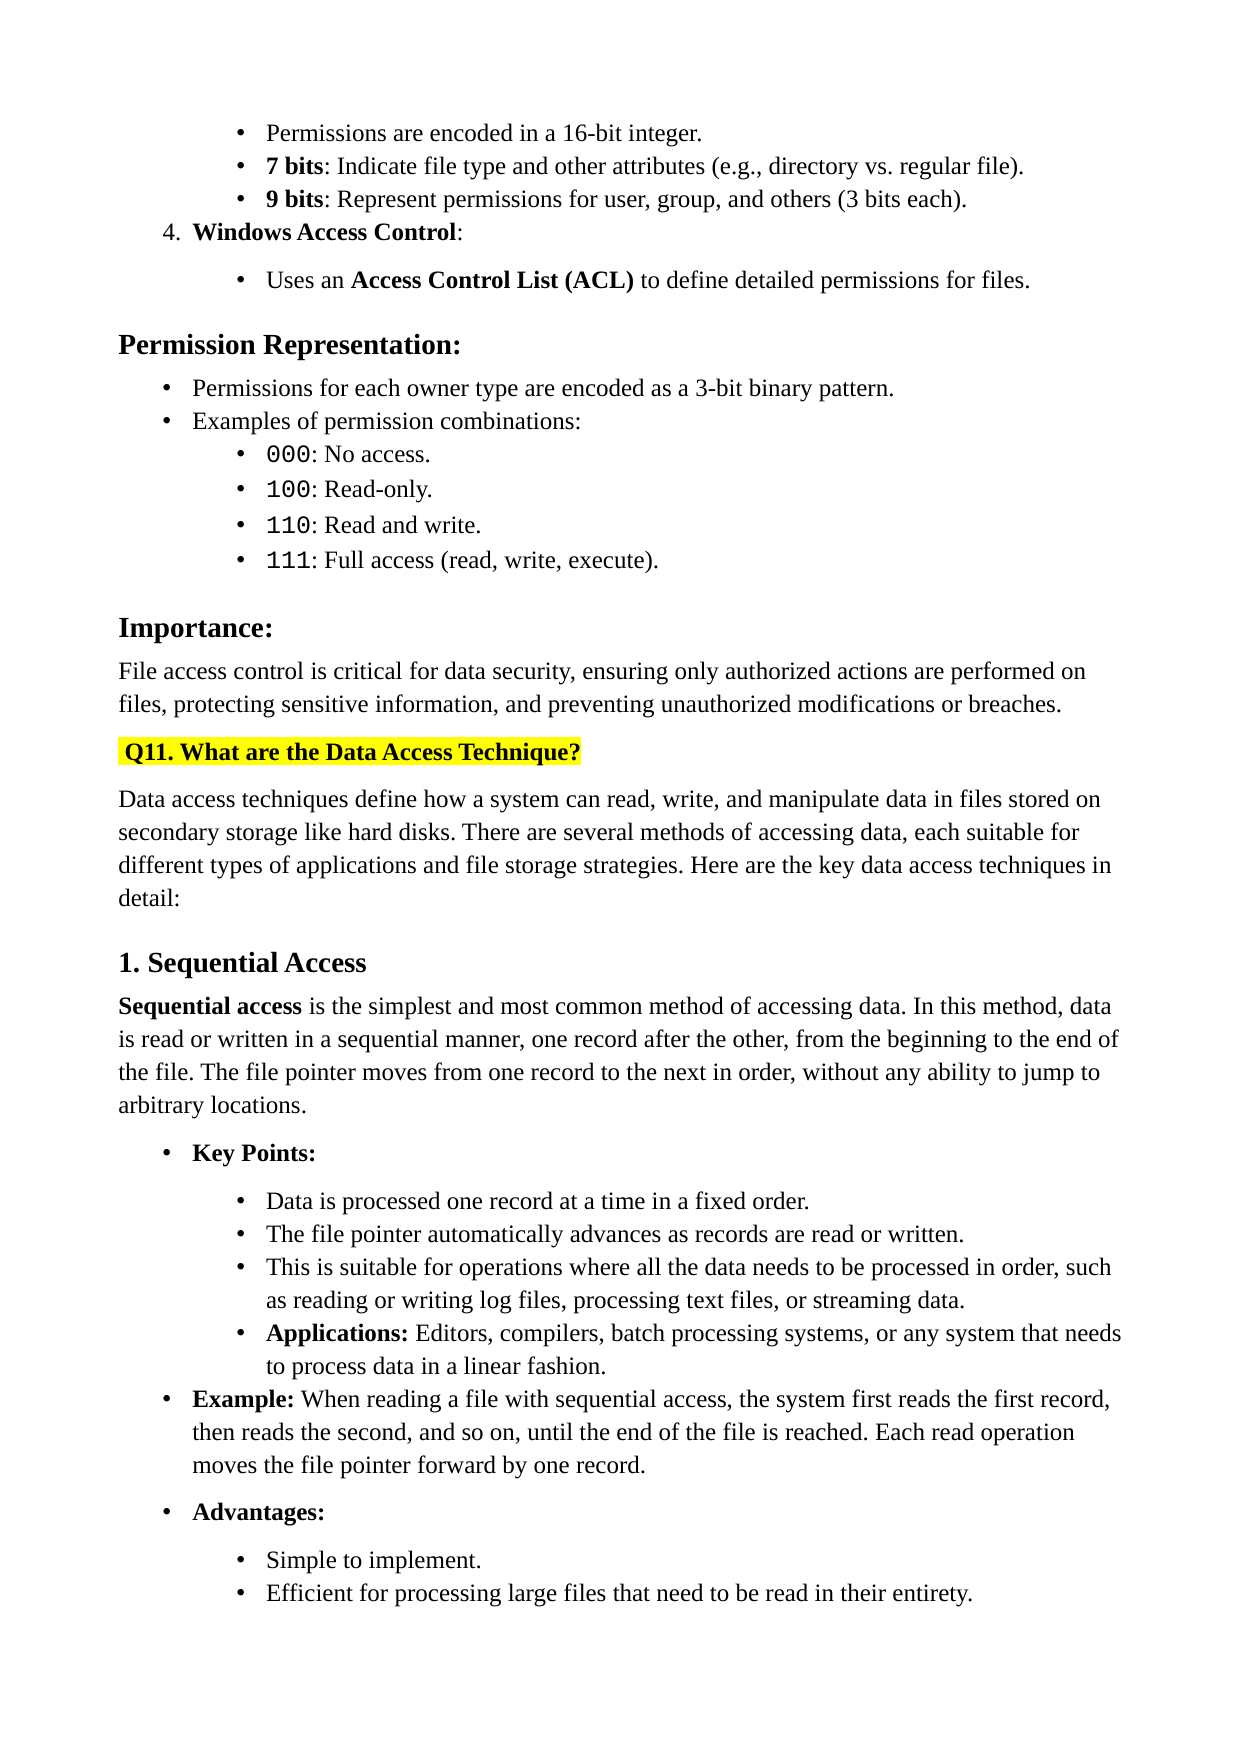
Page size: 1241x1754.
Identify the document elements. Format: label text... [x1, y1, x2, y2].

list Uses an Access Control List (ACL) to define detailed permissions for files. [236, 265, 1122, 293]
list Data is processed one record at a time in a fixed order. [236, 1186, 1122, 1214]
text Data access techniques define how a system can read, write, and manipulate data in files stored on secondary storage like hard disks. There are several methods of accessing data, each suitable for different types of applications and file storage strategies. Here are the key data access techniques in detail: [118, 784, 1122, 912]
list Key Points: [162, 1138, 1122, 1167]
list Examples of permission combinations: [162, 406, 1122, 435]
list 111: Full access (read, write, execute). [236, 545, 1122, 576]
list This is suitable for operations where all the data needs to be processed in order, such as reading or writing log files, processing text files, or streaming data. [236, 1252, 1122, 1313]
text Q11. What are the Data Access Technique? [118, 737, 1122, 765]
list Efficient for processing large files that need to be read in their entirety. [236, 1578, 1122, 1607]
list Example: When reading a file with sequential access, the system first reads the first record, then reads the second, and so on, until the end of the file is reached. Each read operation moves the file pointer forward by one record. [162, 1384, 1122, 1479]
subtitle Permission Representation: [118, 327, 1122, 361]
list Permissions for each owner type are encoded as a 3-bit binary pattern. [162, 373, 1122, 402]
list The file pointer automatically advances as records are read or written. [236, 1219, 1122, 1247]
list 100: Read-only. [236, 474, 1122, 505]
text File access control is critical for data security, ensuring only authorized actions are performed on files, protecting sensitive information, and preventing unauthorized modifications or breaches. [118, 656, 1122, 718]
list Windows Access Control: [162, 217, 1122, 246]
list 7 bits: Indicate file type and other attributes (e.g., directory vs. regular file). [236, 151, 1122, 180]
list 000: No access. [236, 439, 1122, 470]
text Sequential access is the simplest and most common method of accessing data. In this method, data is read or written in a sequential manner, one record after the other, from the beginning to the end of the file. The file pointer moves from one record to the next in order, without any ability to jump to arbitrary locations. [118, 991, 1122, 1119]
list 110: Read and write. [236, 510, 1122, 541]
list 9 bits: Represent permissions for user, group, and others (3 bits each). [236, 184, 1122, 213]
subtitle 1. Sequential Access [118, 945, 1122, 979]
list Simple to implement. [236, 1545, 1122, 1574]
list Advantages: [162, 1497, 1122, 1526]
subtitle Importance: [118, 610, 1122, 643]
list Applications: Editors, compilers, batch processing systems, or any system that needs to process data in a linear fashion. [236, 1318, 1122, 1379]
list Permissions are encoded in a 16-bit integer. [236, 118, 1122, 147]
